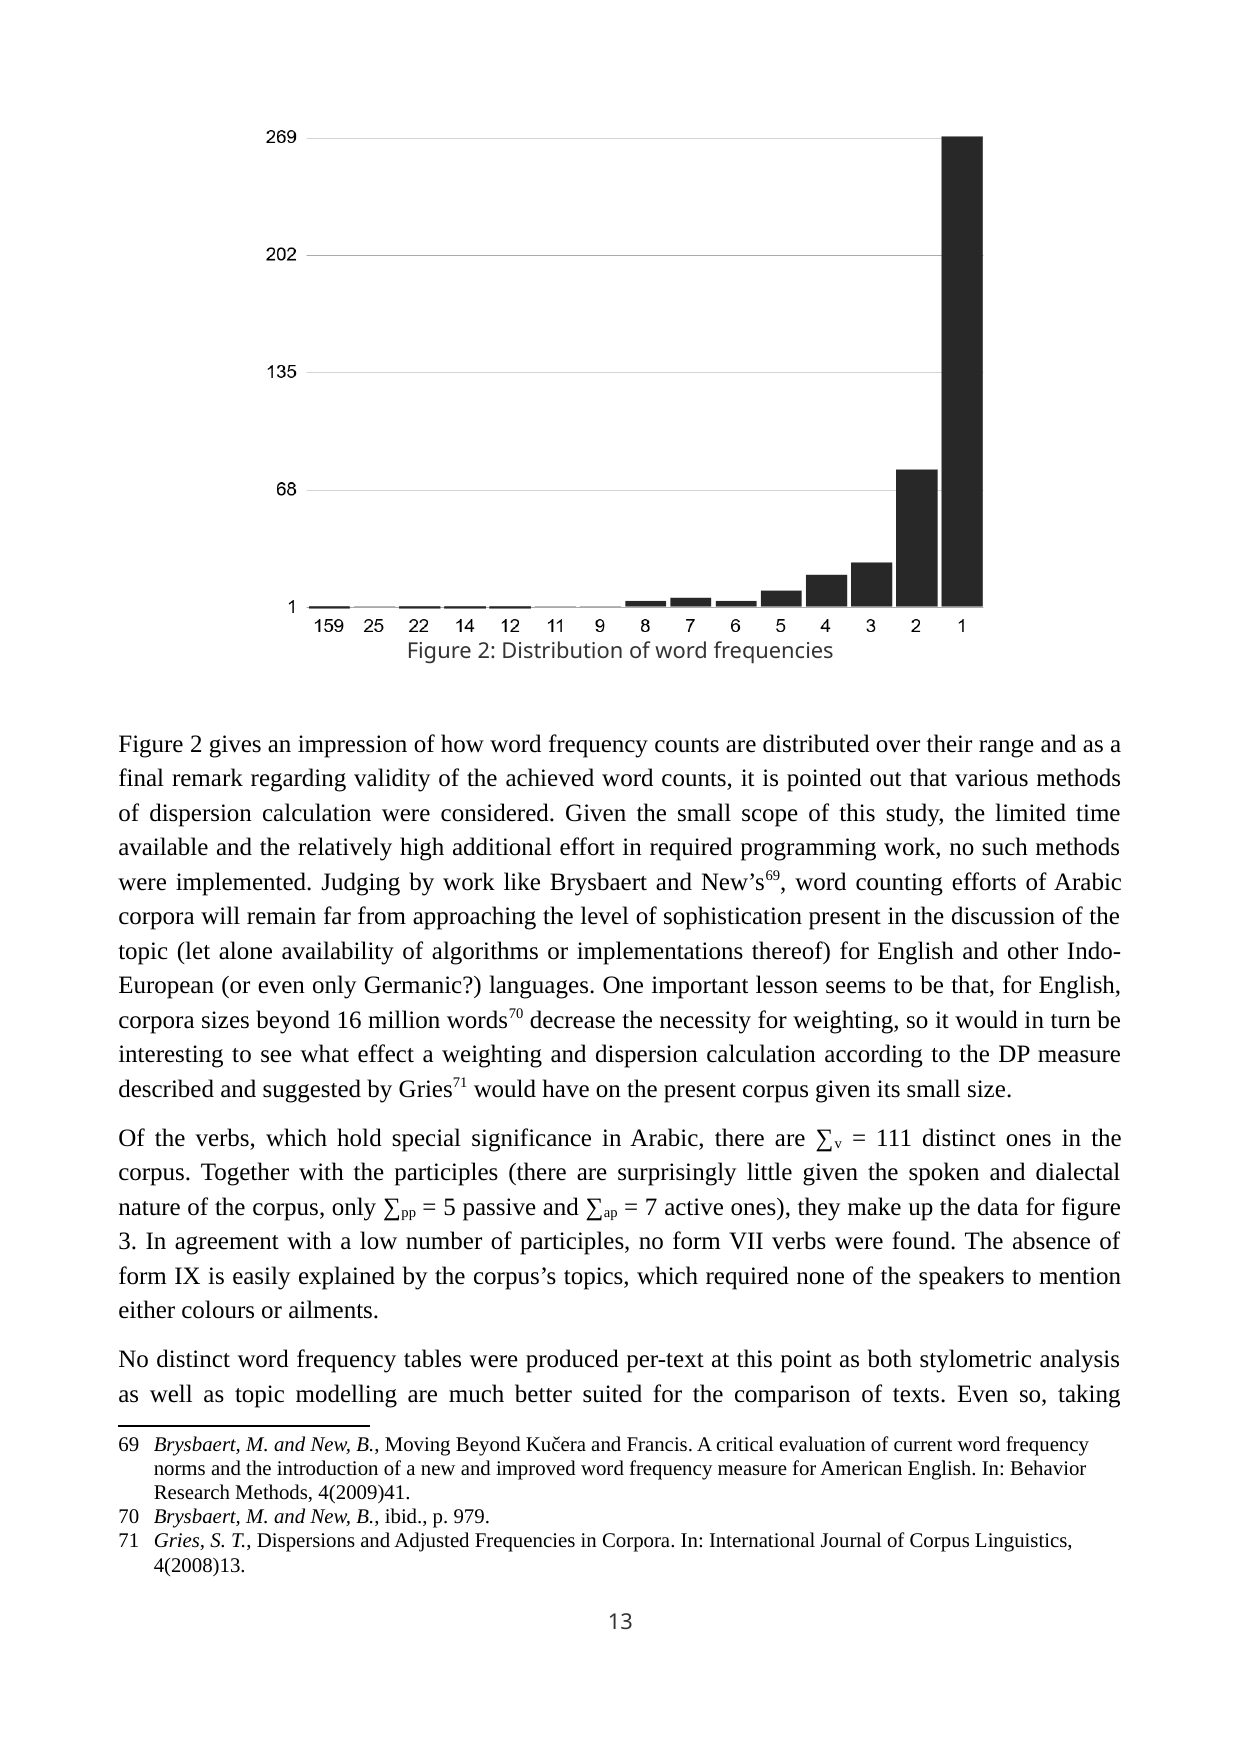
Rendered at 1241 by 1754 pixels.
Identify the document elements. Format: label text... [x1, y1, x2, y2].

text Figure 2: Distribution of word frequencies [257, 636, 983, 665]
picture [257, 118, 984, 636]
text Gries, S. T., Dispersions and Adjusted Frequencies in Corpora. In: International Journal of Corpus Linguistics, 4(2008)13. [118, 1528, 1122, 1577]
text Of the verbs, which hold special significance in Arabic, there are ∑v = 111 distinct ones in the corpus. Together with the participles (there are surprisingly little given the spoken and dialectal nature of the corpus, only ∑pp = 5 passive and ∑ap = 7 active ones), they make up the data for figure 3. In agreement with a low number of participles, no form VII verbs were found. The absence of form IX is easily explained by the corpus’s topics, which required none of the speakers to mention either colours or ailments. [118, 1123, 1122, 1324]
text Brysbaert, M. and New, B., ibid., p. 979. [118, 1504, 1122, 1528]
text No distinct word frequency tables were produced per-text at this point as both stylometric analysis as well as topic modelling are much better suited for the comparison of texts. Even so, taking [118, 1344, 1122, 1408]
text Brysbaert, M. and New, B., Moving Beyond Kučera and Francis. A critical evaluation of current word frequency norms and the introduction of a new and improved word frequency measure for American English. In: Behavior Research Methods, 4(2009)41. [118, 1432, 1122, 1504]
text Figure 2 gives an impression of how word frequency counts are distributed over their range and as a final remark regarding validity of the achieved word counts, it is pointed out that various methods of dispersion calculation were considered. Given the small scope of this study, the limited time available and the relatively high additional effort in required programming work, no such methods were implemented. Judging by work like Brysbaert and New’s, word counting efforts of Arabic corpora will remain far from approaching the level of sophistication present in the discussion of the topic (let alone availability of algorithms or implementations thereof) for English and other Indo-European (or even only Germanic?) languages. One important lesson seems to be that, for English, corpora sizes beyond 16 million words decrease the necessity for weighting, so it would in turn be interesting to see what effect a weighting and dispersion calculation according to the DP measure described and suggested by Gries would have on the present corpus given its small size. [118, 729, 1122, 1103]
